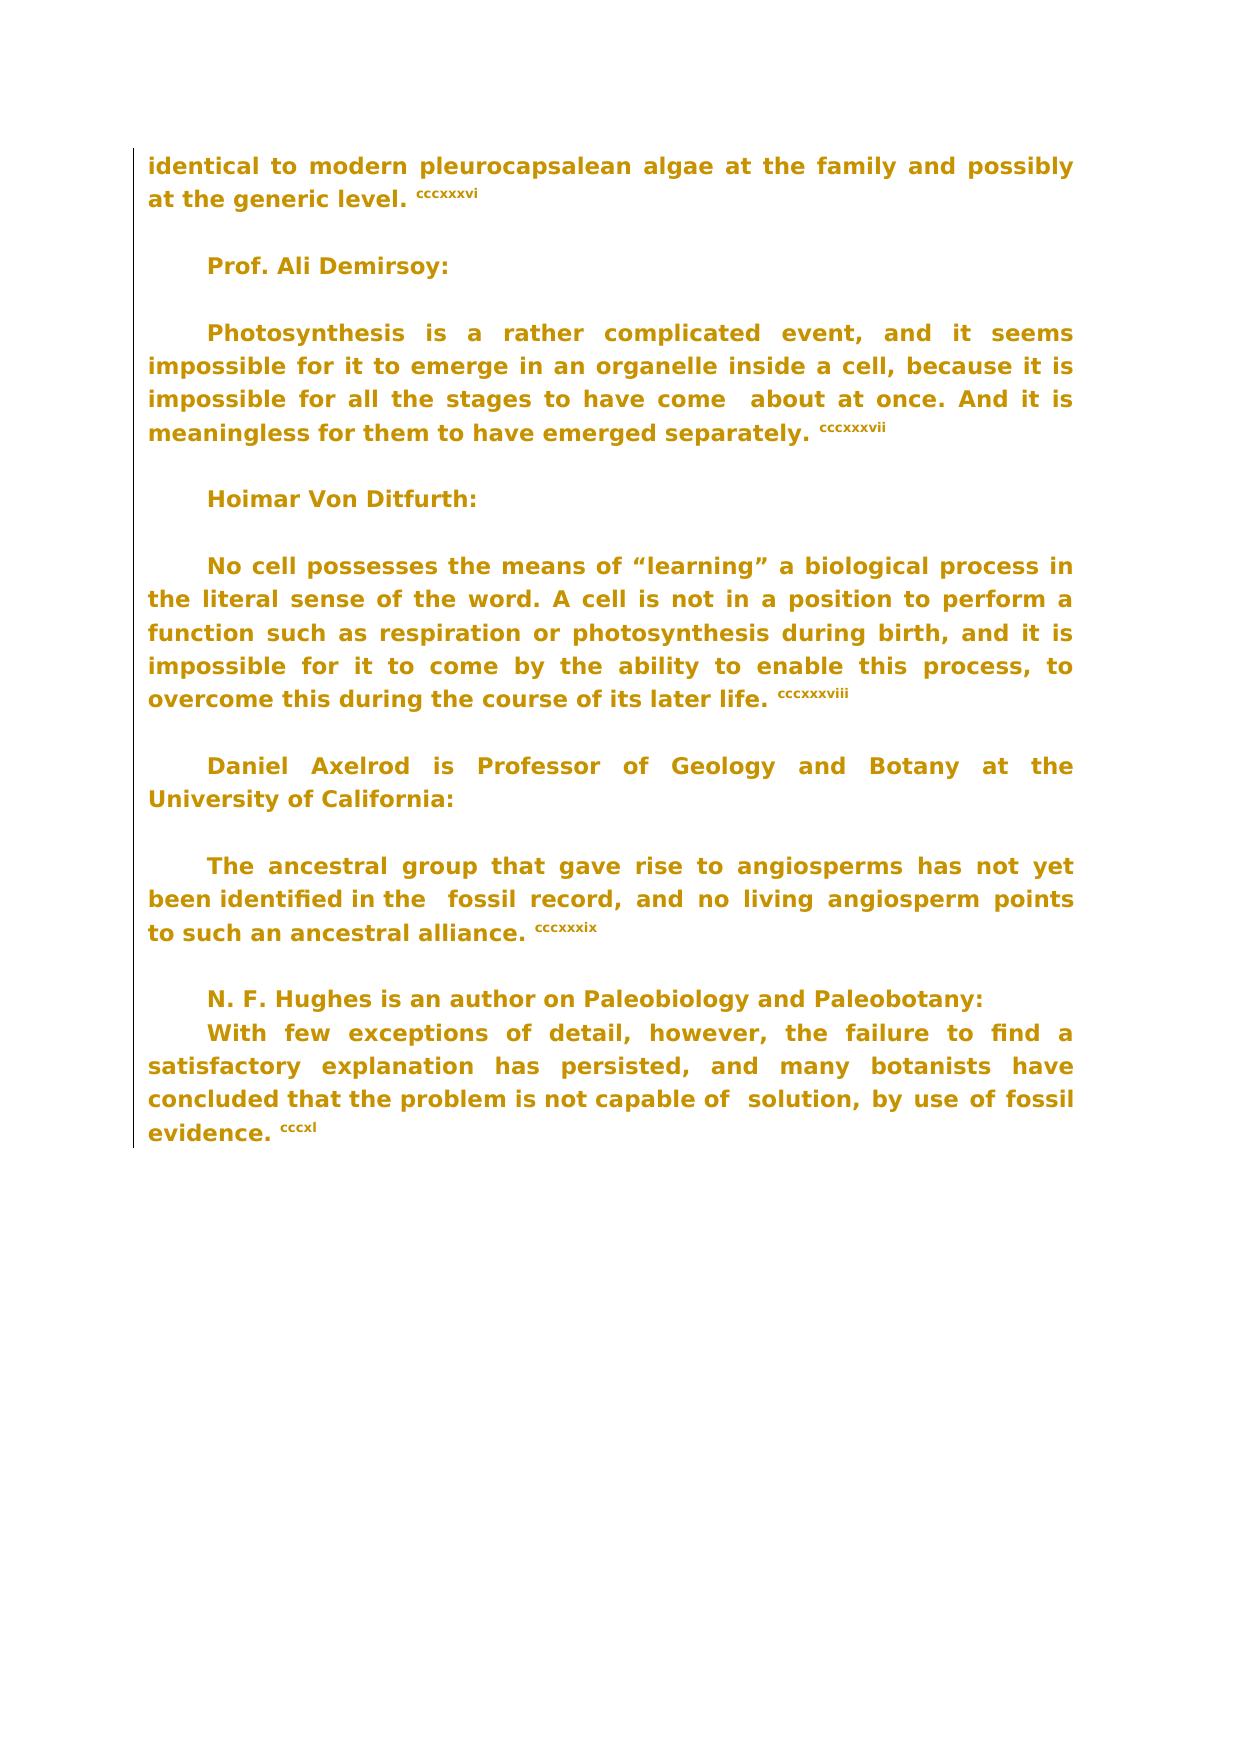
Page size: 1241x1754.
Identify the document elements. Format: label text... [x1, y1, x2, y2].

text Daniel Axelrod is Professor of Geology and Botany at the University of California: [148, 748, 1075, 814]
text identical to modern pleurocapsalean algae at the family and possibly at the generic level. [148, 148, 1075, 214]
text Prof. Ali Demirsoy: [148, 248, 1075, 281]
text Photosynthesis is a rather complicated event, and it seems impossible for it to emerge in an organelle inside a cell, because it is impossible for all the stages to have come about at once. And it is meaningless for them to have emerged separately. [148, 314, 1075, 448]
text With few exceptions of detail, however, the failure to find a satisfactory explanation has persisted, and many botanists have concluded that the problem is not capable of solution, by use of fossil evidence. [148, 1014, 1075, 1148]
text Hoimar Von Ditfurth: [148, 481, 1075, 514]
text No cell possesses the means of “learning” a biological process in the literal sense of the word. A cell is not in a position to perform a function such as respiration or photosynthesis during birth, and it is impossible for it to come by the ability to enable this process, to overcome this during the course of its later life. [148, 548, 1075, 714]
text N. F. Hughes is an author on Paleobiology and Paleobotany: [148, 981, 1075, 1014]
text The ancestral group that gave rise to angiosperms has not yet been identified in the fossil record, and no living angiosperm points to such an ancestral alliance. [148, 848, 1075, 948]
